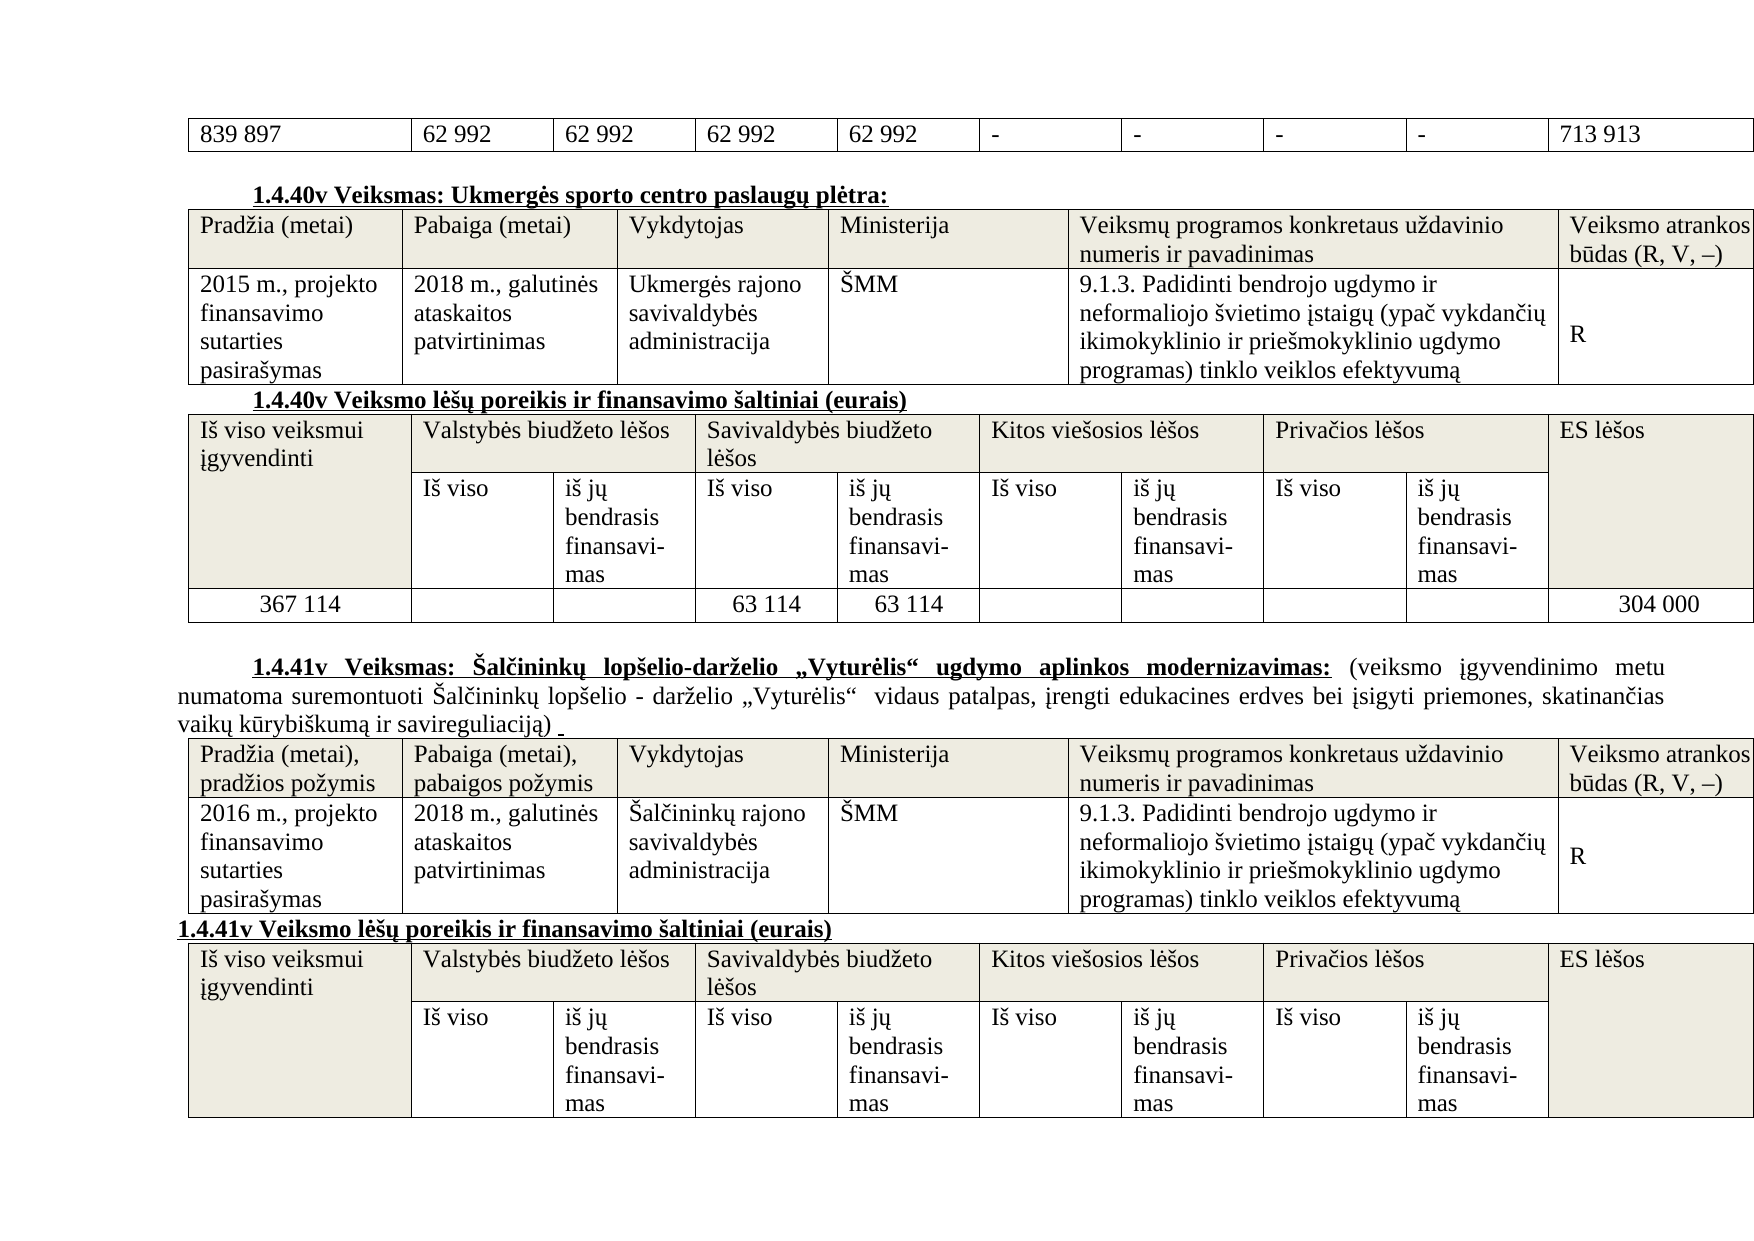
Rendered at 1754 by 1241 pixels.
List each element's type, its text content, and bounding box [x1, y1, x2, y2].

table_header Pradžia (metai), pradžios požymis [189, 739, 402, 797]
table_header Privačios lėšos [1264, 415, 1548, 472]
table_cell 62 992 [696, 119, 837, 151]
table_cell Iš viso [696, 473, 837, 588]
table_header Ministerija [829, 210, 1068, 268]
table_cell R [1559, 798, 1753, 913]
table_cell [1122, 589, 1263, 622]
table_header Pabaiga (metai), pabaigos požymis [403, 739, 617, 797]
table_header Veiksmų programos konkretaus uždavinio numeris ir pavadinimas [1069, 210, 1558, 268]
table_cell iš jų bendrasis finansavi- mas [554, 473, 695, 588]
table_cell iš jų bendrasis finansavi- mas [554, 1002, 695, 1117]
table_cell [412, 589, 553, 622]
table_cell 2016 m., projekto finansavimo sutarties pasirašymas [189, 798, 402, 913]
table_cell Iš viso [696, 1002, 837, 1117]
table_cell ŠMM [829, 798, 1068, 913]
text 1.4.41v Veiksmo lėšų poreikis ir finansavimo šaltiniai (eurais) [177, 914, 1665, 943]
text 1.4.40v Veiksmo lėšų poreikis ir finansavimo šaltiniai (eurais) [177, 385, 1665, 414]
table_header Veiksmo atrankos būdas (R, V, –) [1559, 739, 1753, 797]
table_cell iš jų bendrasis finansavi- mas [838, 473, 979, 588]
table_cell [980, 589, 1121, 622]
table_cell 63 114 [696, 589, 837, 622]
table_cell iš jų bendrasis finansavi- mas [1407, 1002, 1548, 1117]
table_cell 62 992 [554, 119, 695, 151]
table_header Kitos viešosios lėšos [980, 415, 1263, 472]
table_cell - [1264, 119, 1406, 151]
table_cell - [1122, 119, 1263, 151]
table_header Iš viso veiksmui įgyvendinti [189, 944, 411, 1117]
table_header Privačios lėšos [1264, 944, 1548, 1001]
table_header Valstybės biudžeto lėšos [412, 415, 695, 472]
table_cell Iš viso [980, 473, 1121, 588]
text 1.4.41v Veiksmas: Šalčininkų lopšelio-darželio „Vyturėlis“ ugdymo aplinkos modernizavimas: (veiksmo įgyvendinimo metu numatoma suremontuoti Šalčininkų lopšelio - darželio „Vyturėlis“ vidaus patalpas, įrengti edukacines erdves bei įsigyti priemones, skatinančias vaikų kūrybiškumą ir savireguliaciją) [177, 652, 1665, 738]
table_cell 62 992 [838, 119, 979, 151]
table_cell iš jų bendrasis finansavi- mas [1407, 473, 1548, 588]
table_cell Iš viso [412, 1002, 553, 1117]
table_header Pabaiga (metai) [403, 210, 617, 268]
table_header Savivaldybės biudžeto lėšos [696, 944, 979, 1001]
table_cell [554, 589, 695, 622]
table_cell 839 897 [189, 119, 411, 151]
text 1.4.40v Veiksmas: Ukmergės sporto centro paslaugų plėtra: [177, 181, 1665, 209]
table_header ES lėšos [1549, 944, 1753, 1117]
table_cell Iš viso [1264, 1002, 1406, 1117]
table_header Savivaldybės biudžeto lėšos [696, 415, 979, 472]
table_header Ministerija [829, 739, 1068, 797]
table_header Vykdytojas [618, 210, 828, 268]
table_cell Iš viso [1264, 473, 1406, 588]
table_cell 304 000 [1549, 589, 1753, 622]
table_cell iš jų bendrasis finansavi- mas [1122, 473, 1263, 588]
table_header ES lėšos [1549, 415, 1753, 588]
table_cell ŠMM [829, 269, 1068, 384]
table_header Kitos viešosios lėšos [980, 944, 1263, 1001]
table_cell 9.1.3. Padidinti bendrojo ugdymo ir neformaliojo švietimo įstaigų (ypač vykdančių ikimokyklinio ir priešmokyklinio ugdymo programas) tinklo veiklos efektyvumą [1069, 269, 1558, 384]
table_cell Iš viso [980, 1002, 1121, 1117]
table_cell 367 114 [189, 589, 411, 622]
table_cell iš jų bendrasis finansavi- mas [1122, 1002, 1263, 1117]
table_cell 2015 m., projekto finansavimo sutarties pasirašymas [189, 269, 402, 384]
table_header Vykdytojas [618, 739, 828, 797]
table_header Veiksmo atrankos būdas (R, V, –) [1559, 210, 1753, 268]
table_header Veiksmų programos konkretaus uždavinio numeris ir pavadinimas [1069, 739, 1558, 797]
table_cell 2018 m., galutinės ataskaitos patvirtinimas [403, 269, 617, 384]
table_cell 63 114 [838, 589, 979, 622]
table_cell - [1407, 119, 1548, 151]
table_cell iš jų bendrasis finansavi- mas [838, 1002, 979, 1117]
table_header Pradžia (metai) [189, 210, 402, 268]
table_cell Šalčininkų rajono savivaldybės administracija [618, 798, 828, 913]
table_cell 9.1.3. Padidinti bendrojo ugdymo ir neformaliojo švietimo įstaigų (ypač vykdančių ikimokyklinio ir priešmokyklinio ugdymo programas) tinklo veiklos efektyvumą [1069, 798, 1558, 913]
table_cell 713 913 [1549, 119, 1753, 151]
table_cell [1264, 589, 1406, 622]
table_header Iš viso veiksmui įgyvendinti [189, 415, 411, 588]
table_cell Ukmergės rajono savivaldybės administracija [618, 269, 828, 384]
table_cell R [1559, 269, 1753, 384]
table_cell Iš viso [412, 473, 553, 588]
table_cell 2018 m., galutinės ataskaitos patvirtinimas [403, 798, 617, 913]
table_header Valstybės biudžeto lėšos [412, 944, 695, 1001]
table_cell - [980, 119, 1121, 151]
table_cell 62 992 [412, 119, 553, 151]
table_cell [1407, 589, 1548, 622]
